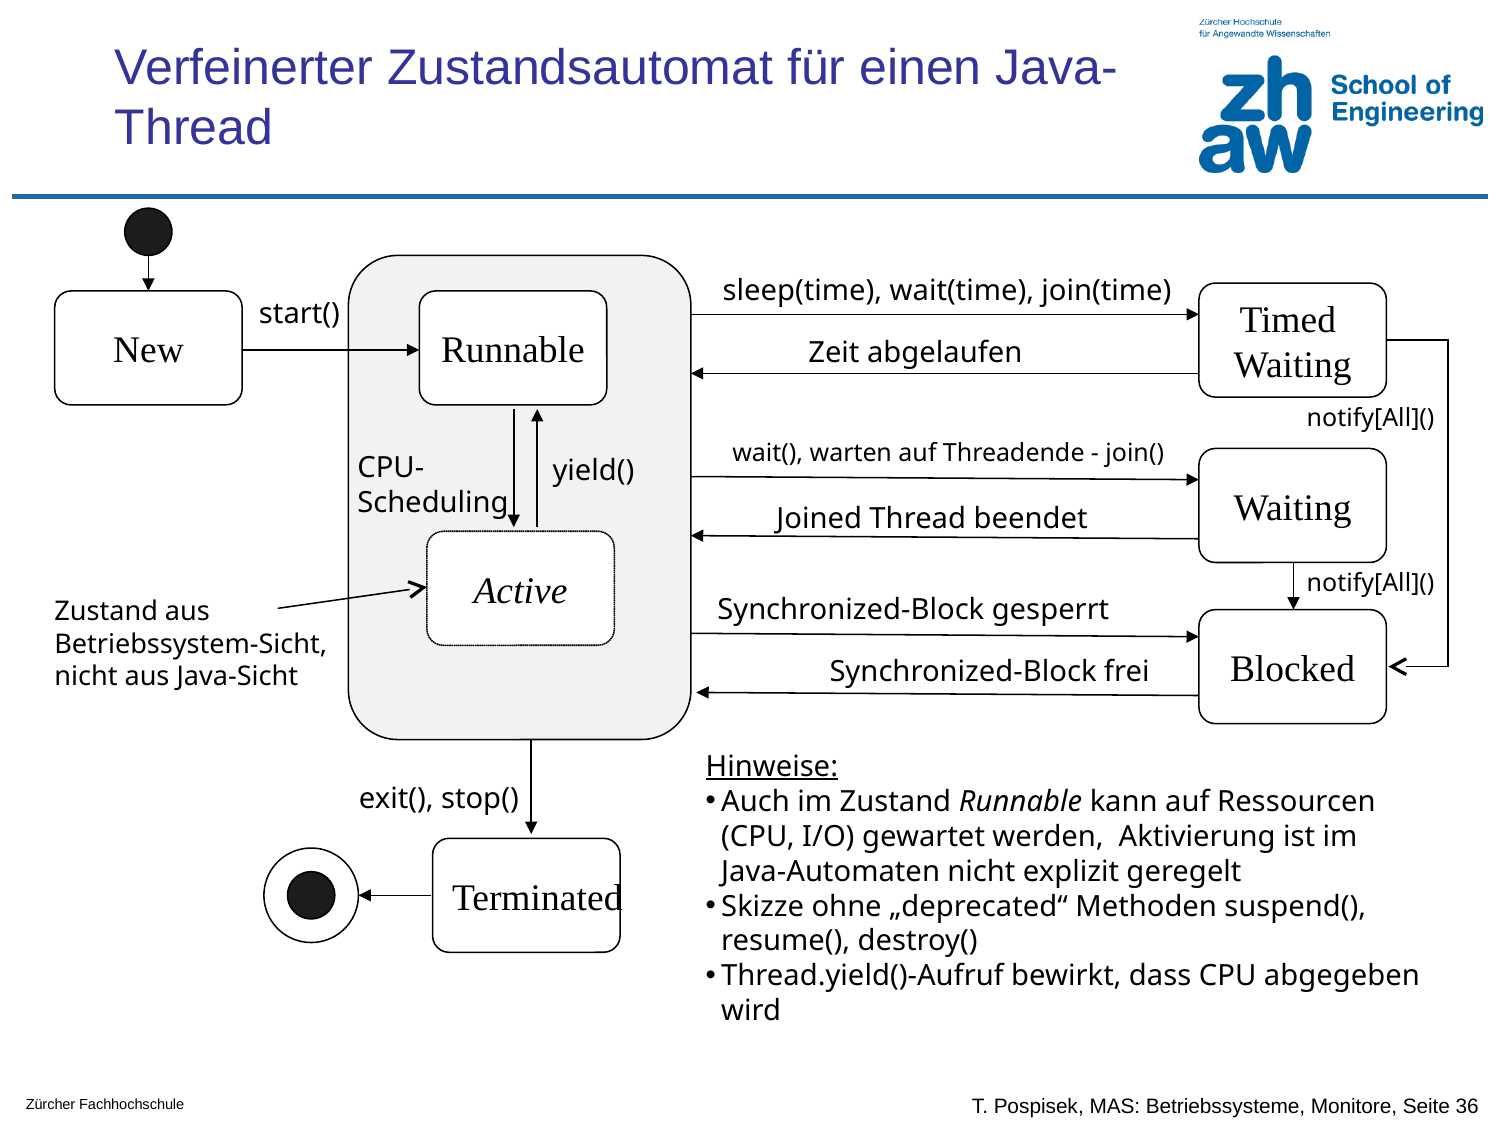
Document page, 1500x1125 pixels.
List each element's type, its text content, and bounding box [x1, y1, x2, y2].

text_box Joined Thread beendet [761, 491, 1140, 542]
text_box notify[All]() [1291, 559, 1447, 605]
text_box [263, 848, 359, 943]
text_box start() [244, 287, 355, 338]
text_box Blocked [1198, 609, 1387, 724]
text_box Active [426, 531, 615, 646]
text_box [348, 255, 691, 740]
text_box Synchronized-Block frei [814, 645, 1187, 696]
text_box Synchronized-Block gesperrt [702, 582, 1125, 633]
text_box Zustand aus Betriebssystem-Sicht, nicht aus Java-Sicht [39, 586, 349, 699]
text_box CPU- Scheduling [342, 441, 524, 526]
text_box New [54, 290, 243, 405]
text_box Timed Waiting [1198, 283, 1387, 398]
text_box yield() [537, 444, 650, 494]
text_box wait(), warten auf Threadende - join() [717, 429, 1187, 475]
text_box [124, 208, 172, 256]
text_box Terminated [432, 838, 621, 953]
text_box Hinweise: Auch im Zustand Runnable kann auf Ressourcen (CPU, I/O) gewartet werden, Aktivierung ist im Java-Automaten nicht explizit geregelt Skizze ohne „deprecated“ Methoden suspend(), resume(), destroy() Thread.yield()-Aufruf bewirkt, dass CPU abgegeben wird [690, 739, 1442, 1035]
text_box notify[All]() [1291, 394, 1450, 440]
text_box Zeit abgelaufen [793, 326, 1038, 377]
picture [1199, 19, 1483, 173]
text_box Runnable [419, 290, 607, 405]
text_box exit(), stop() [344, 772, 530, 822]
title Verfeinerter Zustandsautomat für einen Java-Thread [99, 50, 1158, 163]
text_box sleep(time), wait(time), join(time) [707, 263, 1187, 314]
text_box Waiting [1198, 448, 1387, 563]
